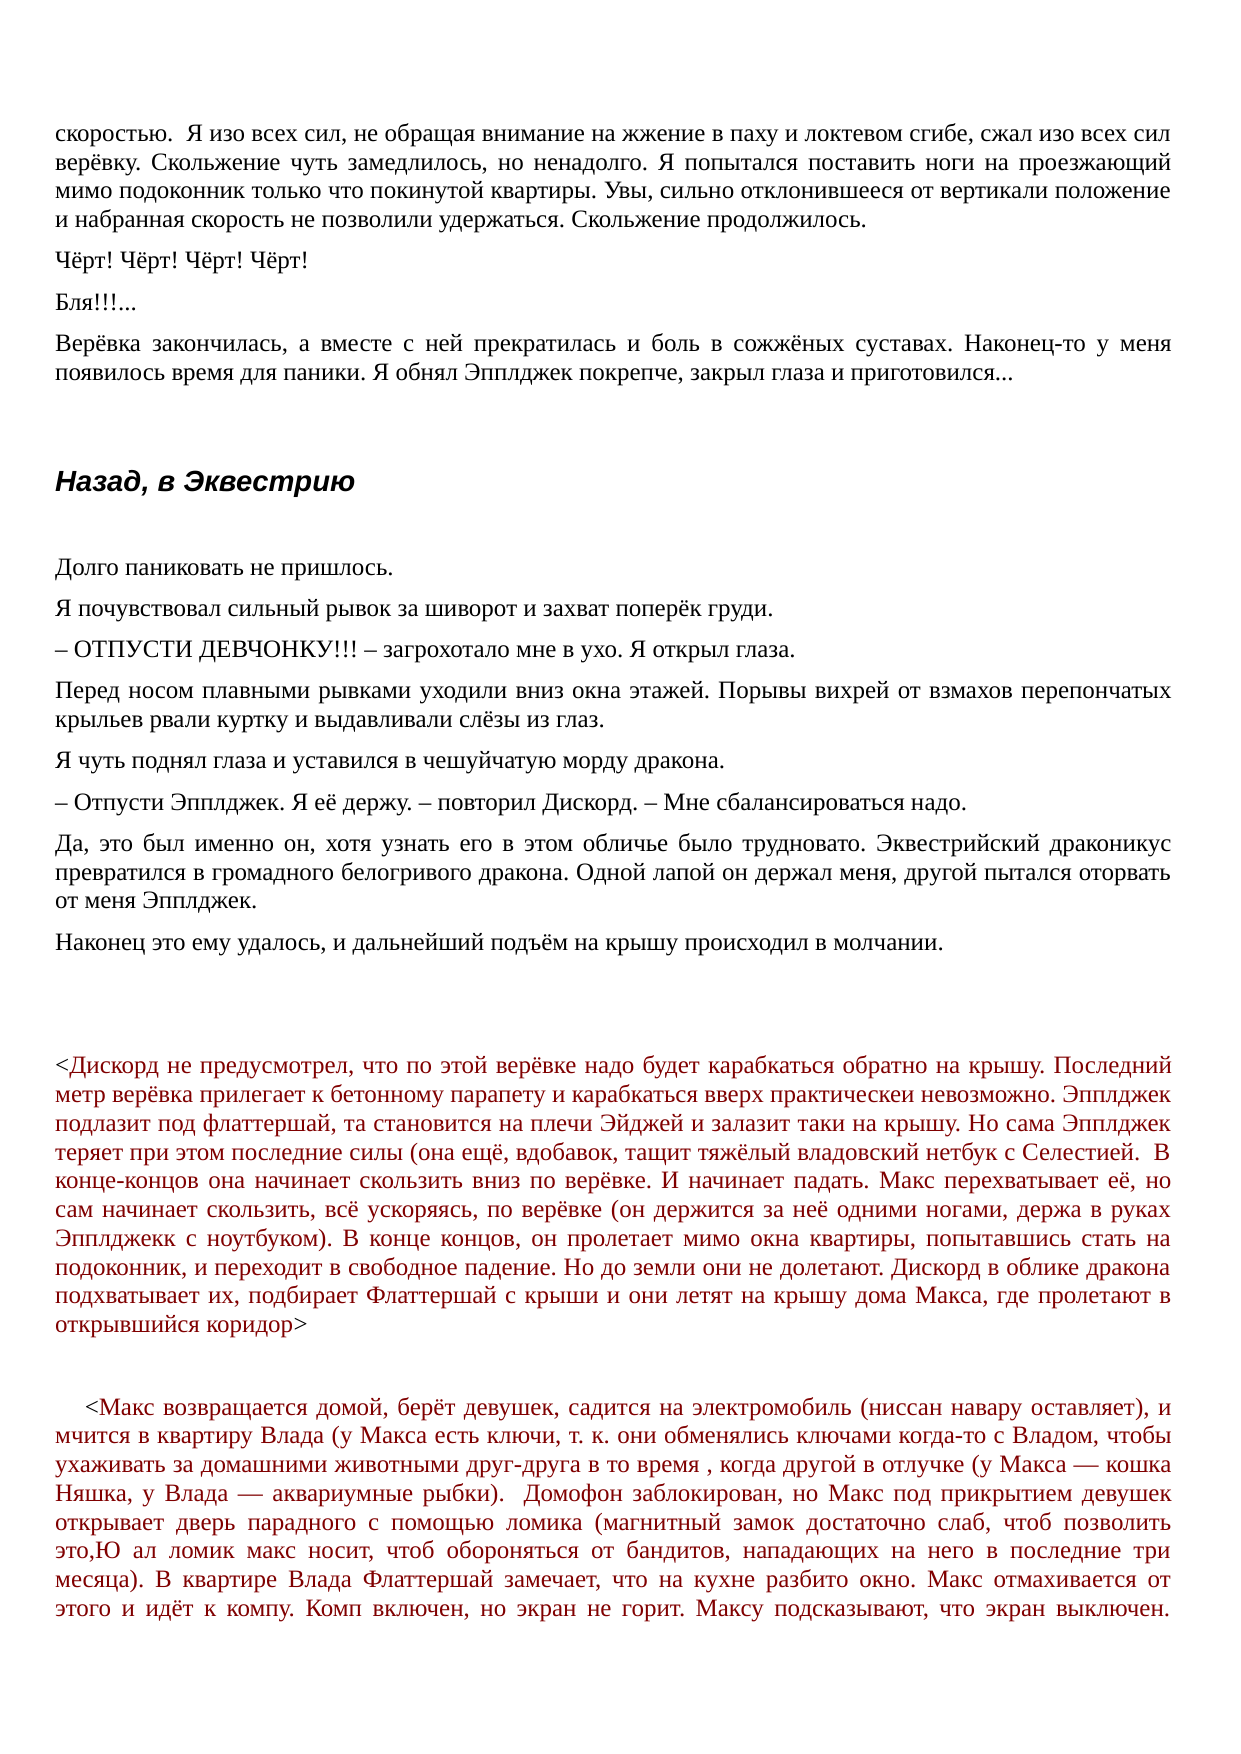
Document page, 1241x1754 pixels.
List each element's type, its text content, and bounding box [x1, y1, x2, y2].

text Чёрт! Чёрт! Чёрт! Чёрт! [55, 246, 1172, 274]
text Бля!!!... [55, 287, 1172, 316]
text Верёвка закончилась, а вместе с ней прекратилась и боль в сожжёных суставах. Наконец-то у меня появилось время для паники. Я обнял Эпплджек покрепче, закрыл глаза и приготовился... [55, 328, 1172, 386]
text Я чуть поднял глаза и уставился в чешуйчатую морду дракона. [55, 745, 1172, 774]
text – ОТПУСТИ ДЕВЧОНКУ!!! – загрохотало мне в ухо. Я открыл глаза. [55, 634, 1172, 663]
text <Макс возвращается домой, берёт девушек, садится на электромобиль (ниссан навару оставляет), и мчится в квартиру Влада (у Макса есть ключи, т. к. они обменялись ключами когда-то с Владом, чтобы ухаживать за домашними животными друг-друга в то время , когда другой в отлучке (у Макса — кошка Няшка, у Влада — аквариумные рыбки). Домофон заблокирован, но Макс под прикрытием девушек открывает дверь парадного с помощью ломика (магнитный замок достаточно слаб, чтоб позволить это,Ю ал ломик макс носит, чтоб обороняться от бандитов, нападающих на него в последние три месяца). В квартире Влада Флаттершай замечает, что на кухне разбито окно. Макс отмахивается от этого и идёт к компу. Комп включен, но экран не горит. Максу подсказывают, что экран выключен. [55, 1392, 1172, 1622]
text скоростью. Я изо всех сил, не обращая внимание на жжение в паху и локтевом сгибе, сжал изо всех сил верёвку. Скольжение чуть замедлилось, но ненадолго. Я попытался поставить ноги на проезжающий мимо подоконник только что покинутой квартиры. Увы, сильно отклонившееся от вертикали положение и набранная скорость не позволили удержаться. Скольжение продолжилось. [55, 118, 1172, 233]
text Я почувствовал сильный рывок за шиворот и захват поперёк груди. [55, 593, 1172, 622]
text Наконец это ему удалось, и дальнейший подъём на крышу происходил в молчании. [55, 927, 1172, 955]
text Долго паниковать не пришлось. [55, 552, 1172, 580]
subtitle Назад, в Эквестрию [55, 464, 1172, 498]
text <Дискорд не предусмотрел, что по этой верёвке надо будет карабкаться обратно на крышу. Последний метр верёвка прилегает к бетонному парапету и карабкаться вверх практическеи невозможно. Эпплджек подлазит под флаттершай, та становится на плечи Эйджей и залазит таки на крышу. Но сама Эпплджек теряет при этом последние силы (она ещё, вдобавок, тащит тяжёлый владовский нетбук с Селестией. В конце-концов она начинает скользить вниз по верёвке. И начинает падать. Макс перехватывает её, но сам начинает скользить, всё ускоряясь, по верёвке (он держится за неё одними ногами, держа в руках Эпплджекк с ноутбуком). В конце концов, он пролетает мимо окна квартиры, попытавшись стать на подоконник, и переходит в свободное падение. Но до земли они не долетают. Дискорд в облике дракона подхватывает их, подбирает Флаттершай с крыши и они летят на крышу дома Макса, где пролетают в открывшийся коридор> [55, 1050, 1172, 1338]
text Перед носом плавными рывками уходили вниз окна этажей. Порывы вихрей от взмахов перепончатых крыльев рвали куртку и выдавливали слёзы из глаз. [55, 675, 1172, 733]
text Да, это был именно он, хотя узнать его в этом обличье было трудновато. Эквестрийский драконикус превратился в громадного белогривого дракона. Одной лапой он держал меня, другой пытался оторвать от меня Эпплджек. [55, 828, 1172, 914]
text – Отпусти Эпплджек. Я её держу. – повторил Дискорд. – Мне сбалансироваться надо. [55, 787, 1172, 815]
